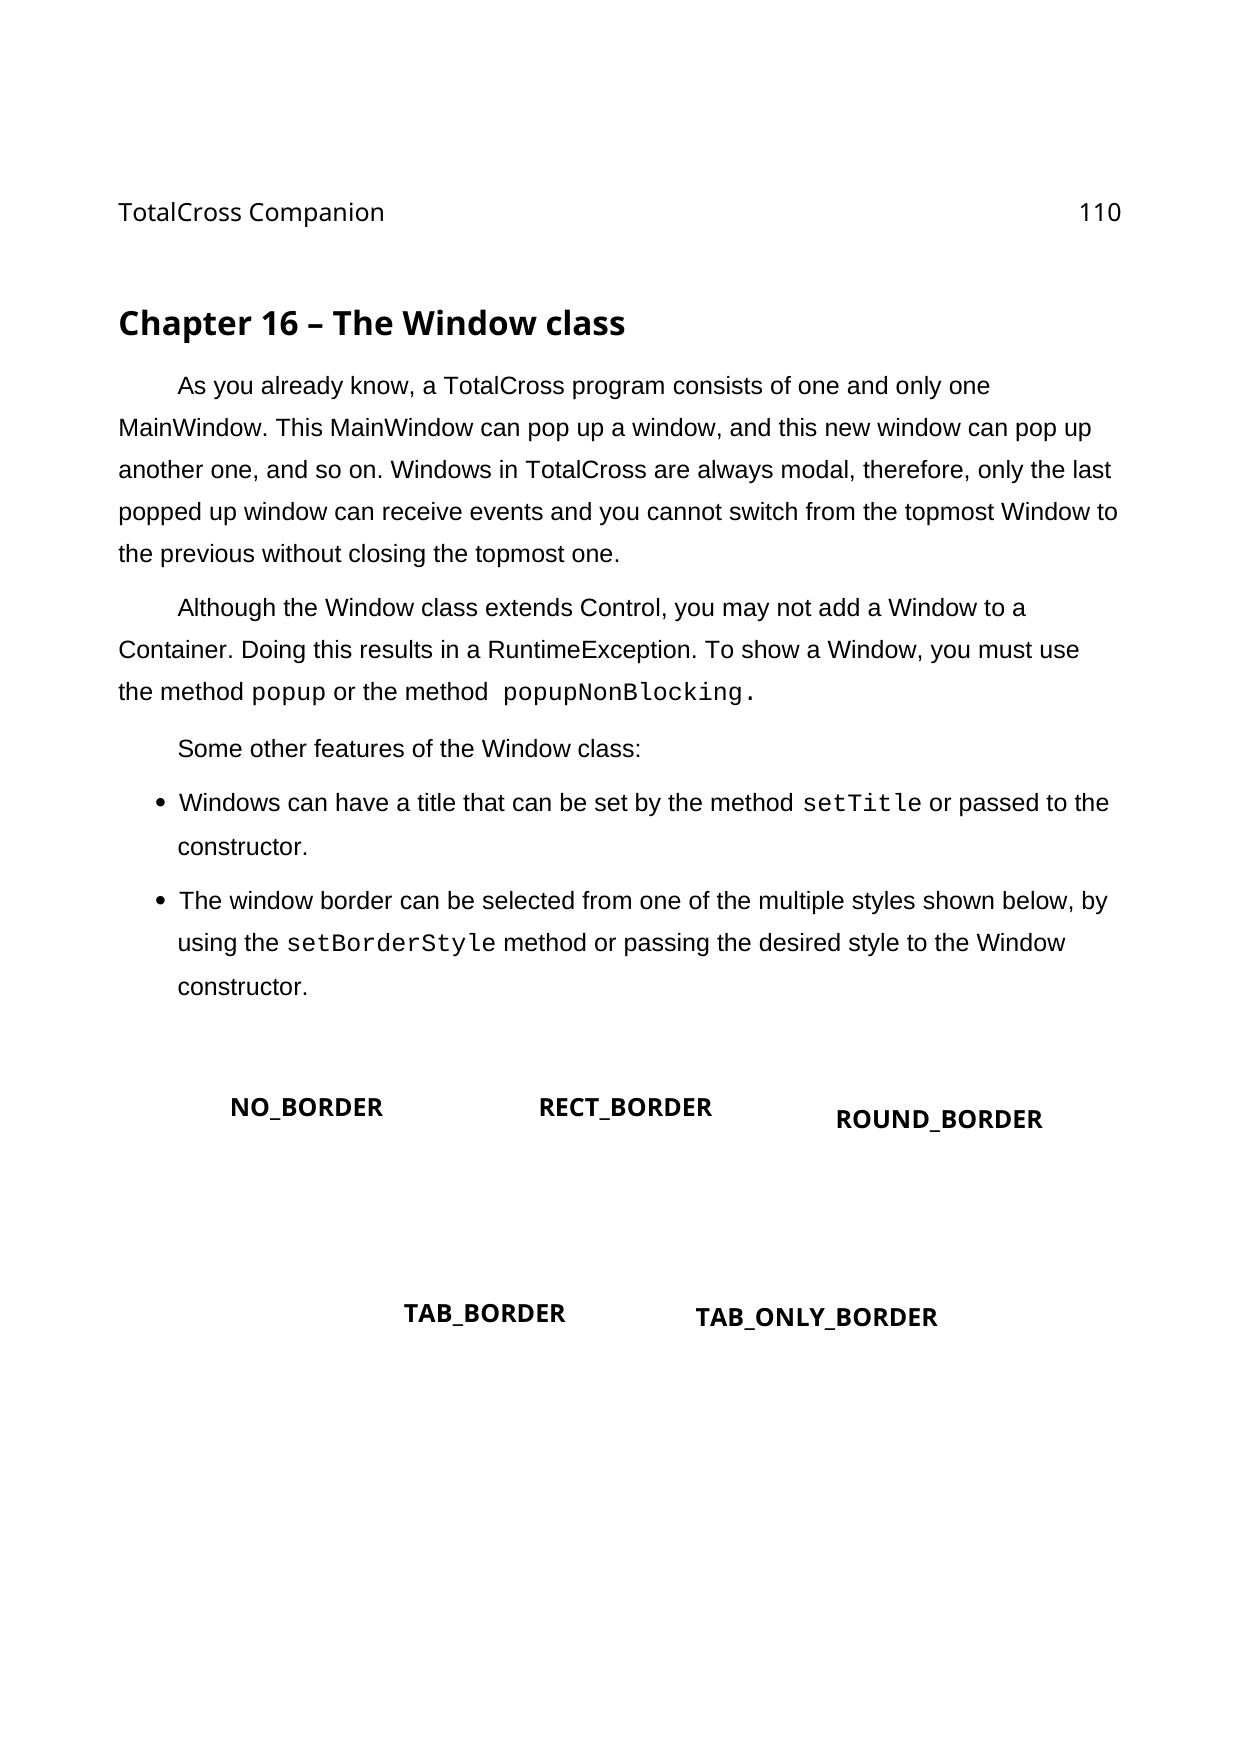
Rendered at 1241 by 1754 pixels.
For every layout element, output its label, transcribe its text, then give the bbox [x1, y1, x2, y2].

text As you already know, a TotalCross program consists of one and only one MainWindow. This MainWindow can pop up a window, and this new window can pop up another one, and so on. Windows in TotalCross are always modal, therefore, only the last popped up window can receive events and you cannot switch from the topmost Window to the previous without closing the topmost one. [118, 372, 1122, 568]
subtitle Chapter 16 – The Window class [118, 300, 1122, 346]
text ROUND_BORDER [803, 1102, 1076, 1136]
text Some other features of the Window class: [118, 735, 1122, 763]
text NO_BORDER [165, 1090, 448, 1124]
list The window border can be selected from one of the multiple styles shown below, by using the setBorderStyle method or passing the desired style to the Window constructor. [156, 887, 1122, 1001]
text TAB_ONLY_BORDER [682, 1300, 951, 1334]
text Although the Window class extends Control, you may not add a Window to a Container. Doing this results in a RuntimeException. To show a Window, you must use the method popup or the method popupNonBlocking. [118, 594, 1122, 708]
text RECT_BORDER [488, 1090, 763, 1124]
text TAB_BORDER [348, 1296, 621, 1330]
list Windows can have a title that can be set by the method setTitle or passed to the constructor. [156, 789, 1122, 861]
